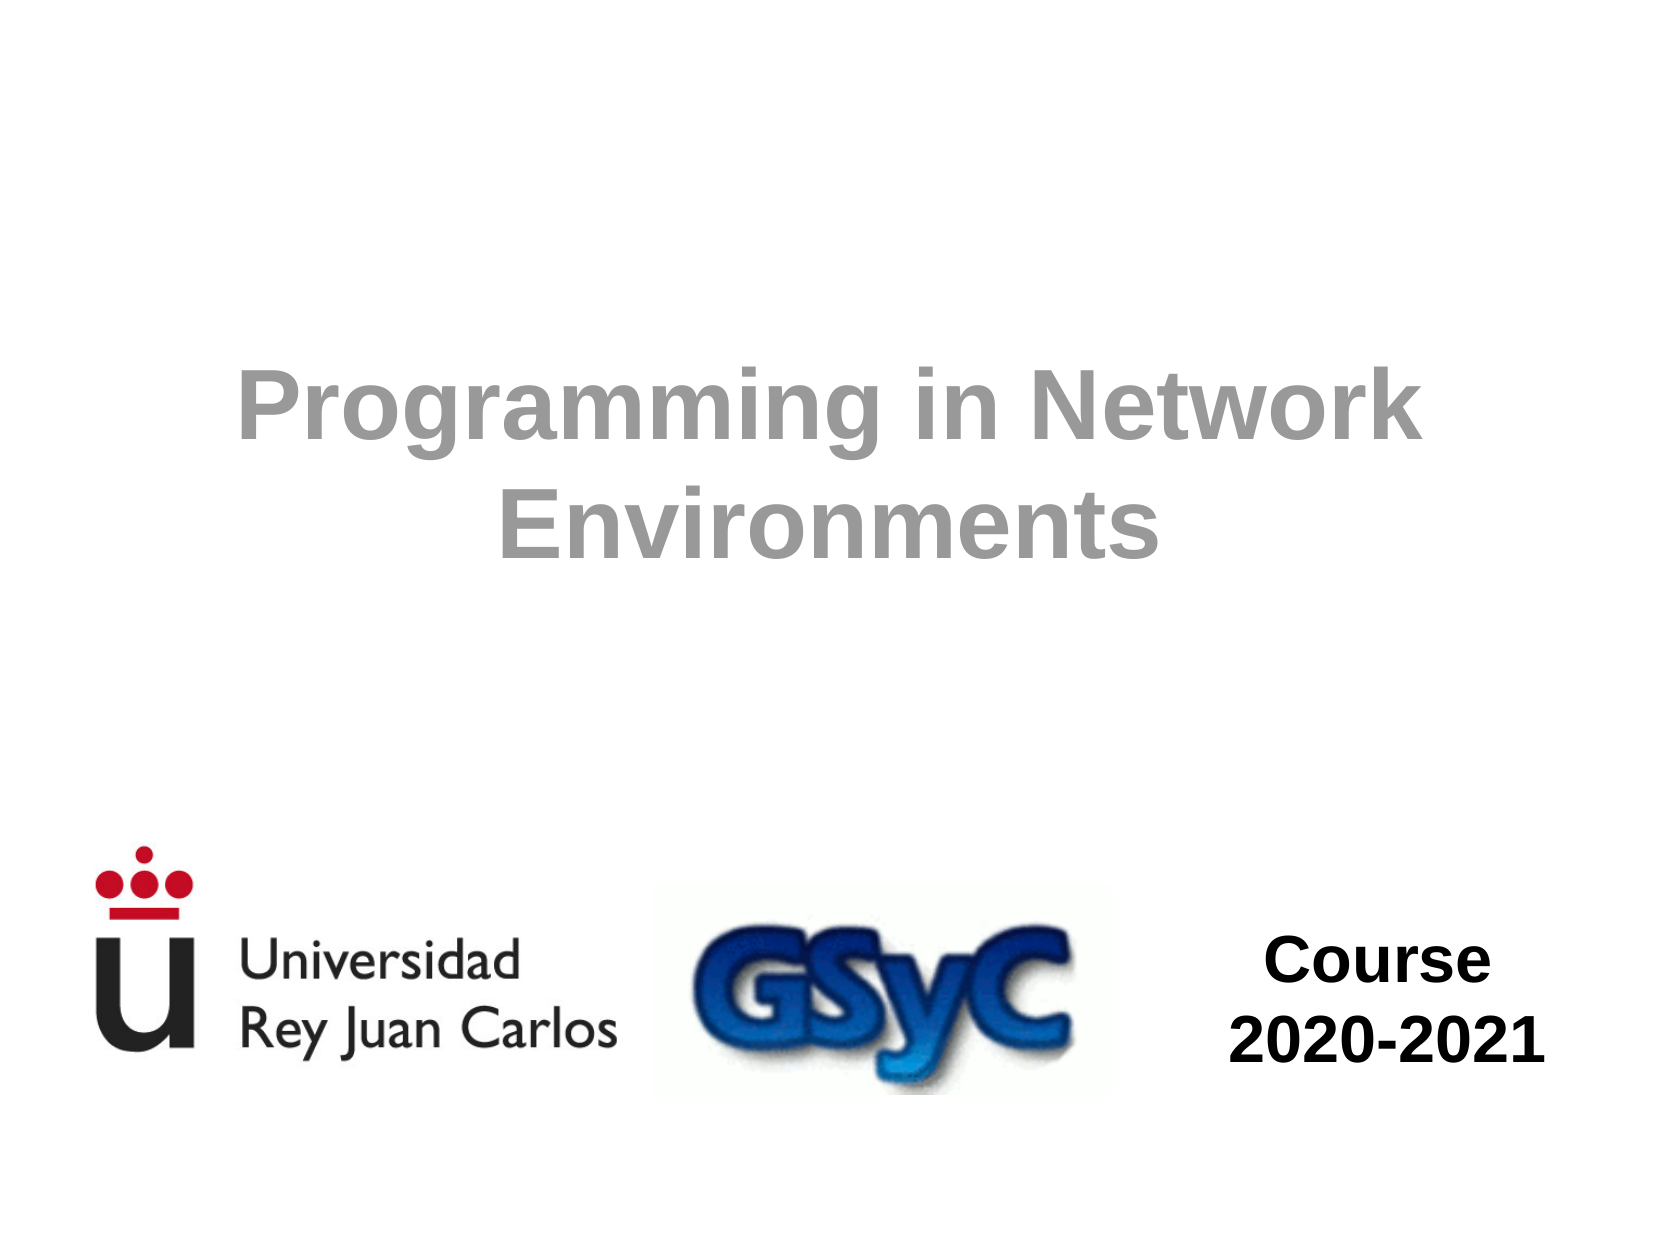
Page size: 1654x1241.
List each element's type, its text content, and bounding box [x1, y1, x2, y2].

picture [653, 885, 1111, 1096]
picture [61, 825, 646, 1081]
title Programming in Network Environments [144, 333, 1516, 586]
title Course 2020-2021 [1185, 915, 1591, 1066]
